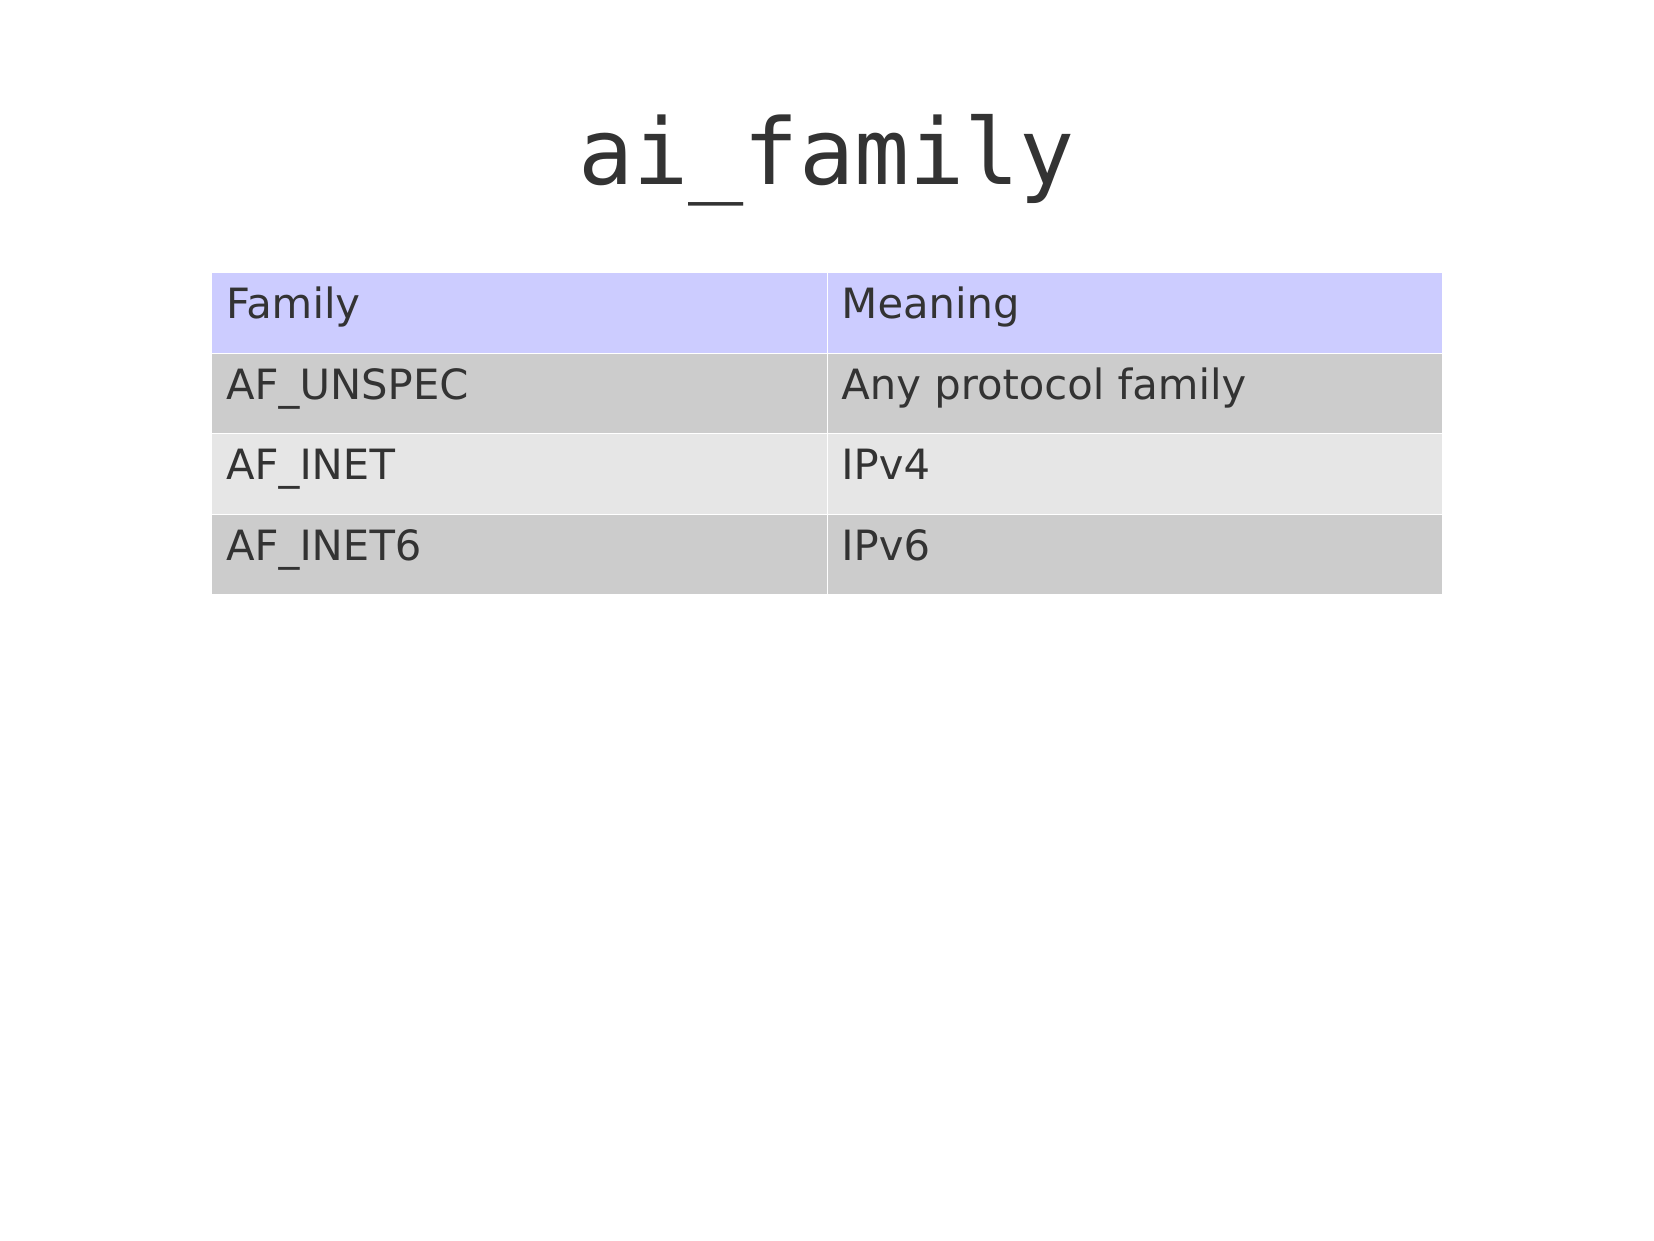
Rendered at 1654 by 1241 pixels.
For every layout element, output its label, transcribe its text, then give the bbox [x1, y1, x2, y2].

table_cell AF_INET [212, 434, 827, 514]
table_cell IPv4 [828, 434, 1442, 514]
table_header Meaning [828, 273, 1442, 353]
table_header Family [212, 273, 827, 353]
table_cell IPv6 [828, 515, 1442, 594]
title ai_family [82, 49, 1571, 257]
table_cell AF_UNSPEC [212, 354, 827, 433]
table_cell AF_INET6 [212, 515, 827, 594]
table_cell Any protocol family [828, 354, 1442, 433]
